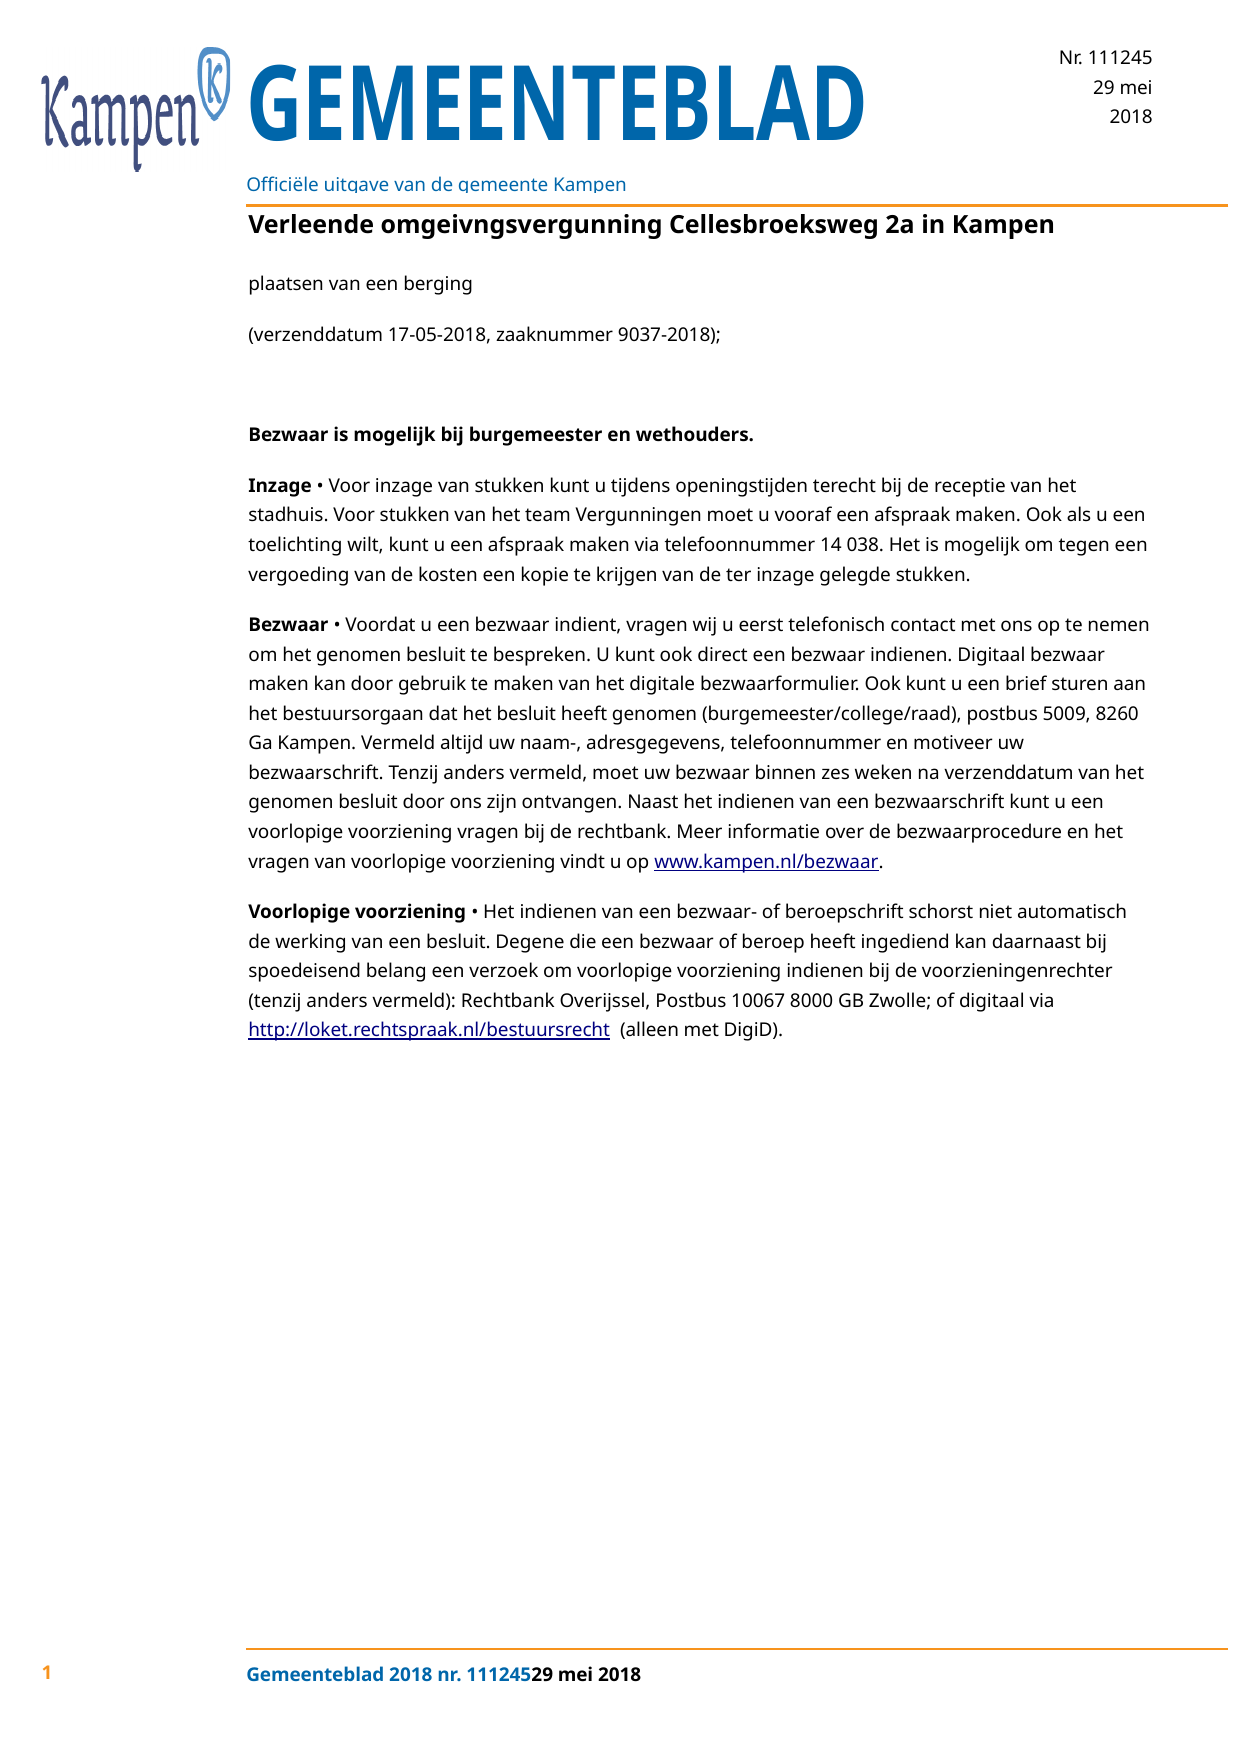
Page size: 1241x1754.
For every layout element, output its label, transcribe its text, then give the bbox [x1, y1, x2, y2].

text plaatsen van een berging [248, 270, 1152, 296]
text Bezwaar is mogelijk bij burgemeester en wethouders. [248, 422, 1152, 447]
text Voorlopige voorziening • Het indienen van een bezwaar- of beroepschrift schorst niet automatisch de werking van een besluit. Degene die een bezwaar of beroep heeft ingediend kan daarnaast bij spoedeisend belang een verzoek om voorlopige voorziening indienen bij de voorzieningenrechter (tenzij anders vermeld): Rechtbank Overijssel, Postbus 10067 8000 GB Zwolle; of digitaal via http://loket.rechtspraak.nl/bestuursrecht (alleen met DigiD). [248, 898, 1152, 1042]
text Bezwaar • Voordat u een bezwaar indient, vragen wij u eerst telefonisch contact met ons op te nemen om het genomen besluit te bespreken. U kunt ook direct een bezwaar indienen. Digitaal bezwaar maken kan door gebruik te maken van het digitale bezwaarformulier. Ook kunt u een brief sturen aan het bestuursorgaan dat het besluit heeft genomen (burgemeester/college/raad), postbus 5009, 8260 Ga Kampen. Vermeld altijd uw naam-, adresgegevens, telefoonnummer en motiveer uw bezwaarschrift. Tenzij anders vermeld, moet uw bezwaar binnen zes weken na verzenddatum van het genomen besluit door ons zijn ontvangen. Naast het indienen van een bezwaarschrift kunt u een voorlopige voorziening vragen bij de rechtbank. Meer informatie over de bezwaarprocedure en het vragen van voorlopige voorziening vindt u op www.kampen.nl/bezwaar. [248, 611, 1152, 873]
text (verzenddatum 17-05-2018, zaaknummer 9037-2018); [248, 321, 1152, 346]
text Inzage • Voor inzage van stukken kunt u tijdens openingstijden terecht bij de receptie van het stadhuis. Voor stukken van het team Vergunningen moet u vooraf een afspraak maken. Ook als u een toelichting wilt, kunt u een afspraak maken via telefoonnummer 14 038. Het is mogelijk om tegen een vergoeding van de kosten een kopie te krijgen van de ter inzage gelegde stukken. [248, 472, 1152, 586]
picture [41, 47, 231, 172]
text Verleende omgeivngsvergunning Cellesbroeksweg 2a in Kampen [248, 207, 1152, 241]
